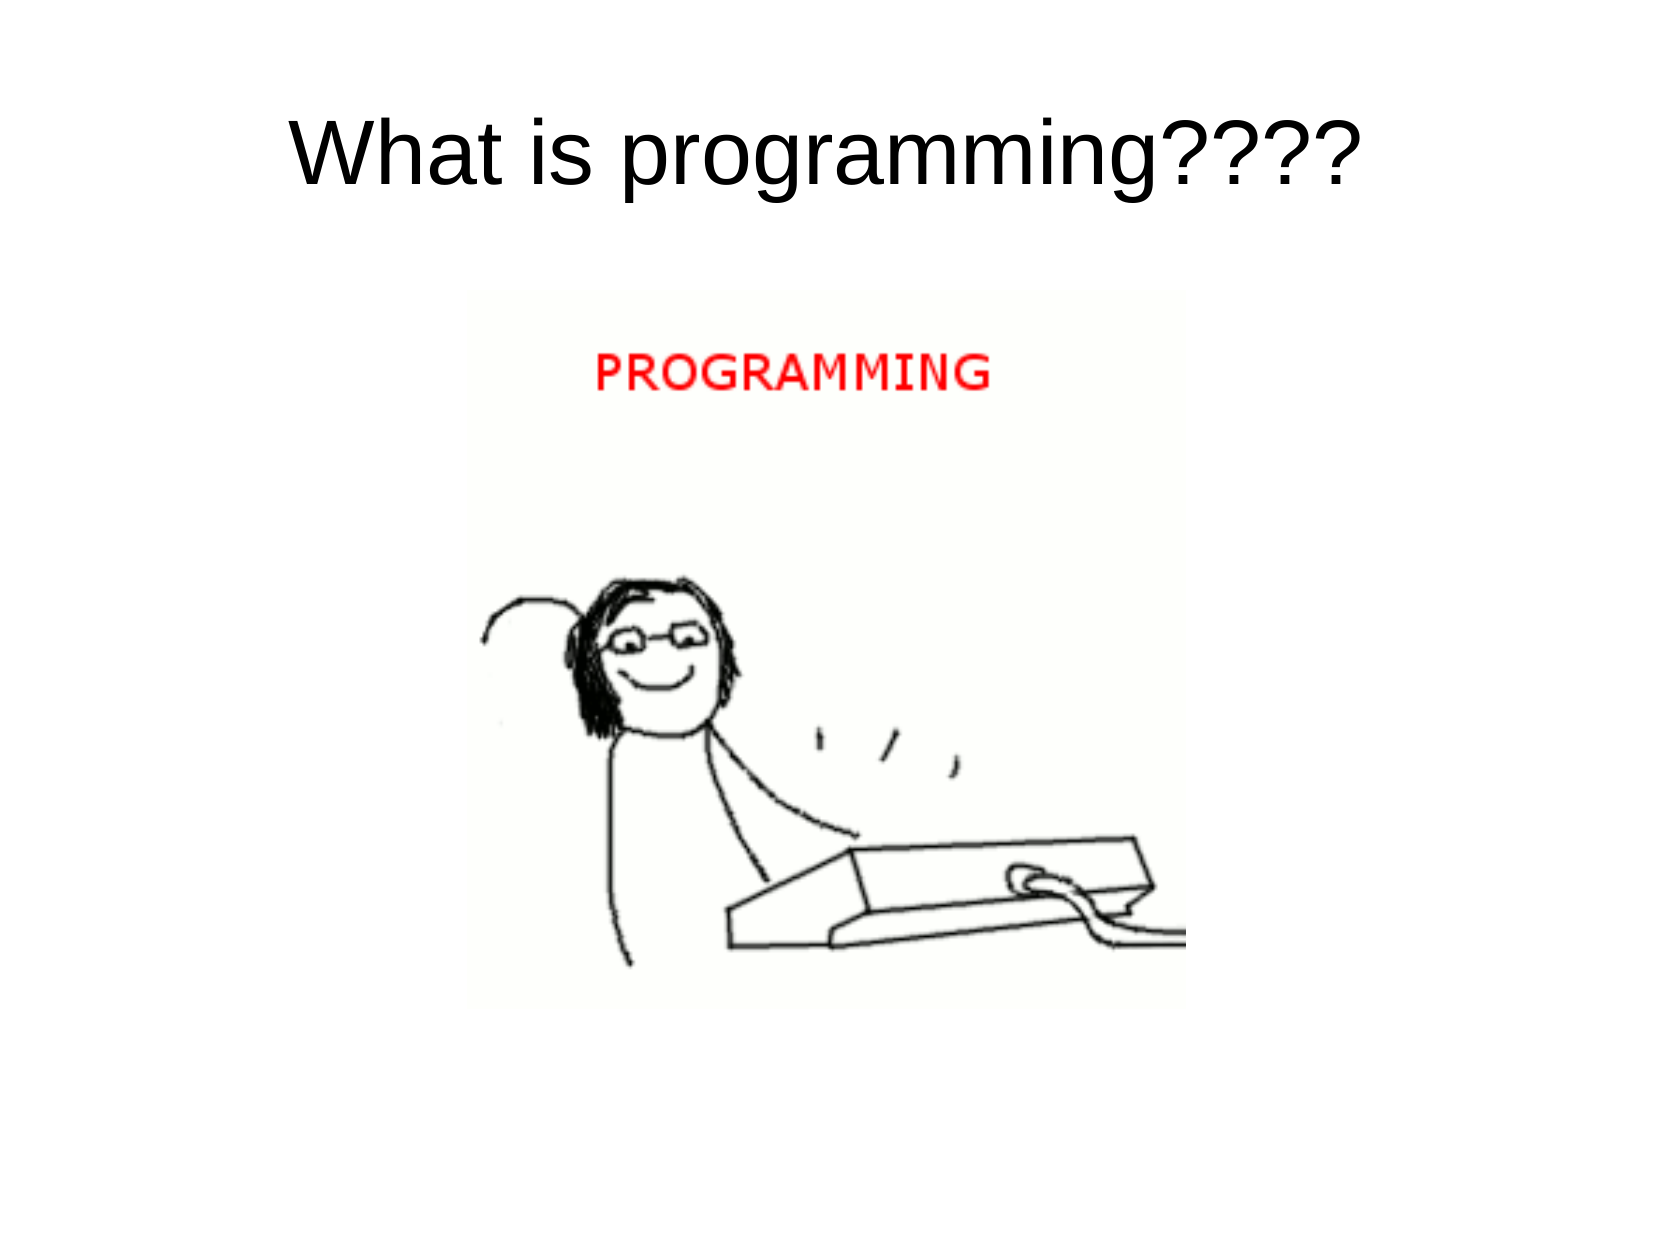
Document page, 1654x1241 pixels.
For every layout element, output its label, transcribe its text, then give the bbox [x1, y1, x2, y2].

text_box [467, 290, 1187, 1010]
title What is programming???? [82, 49, 1571, 257]
